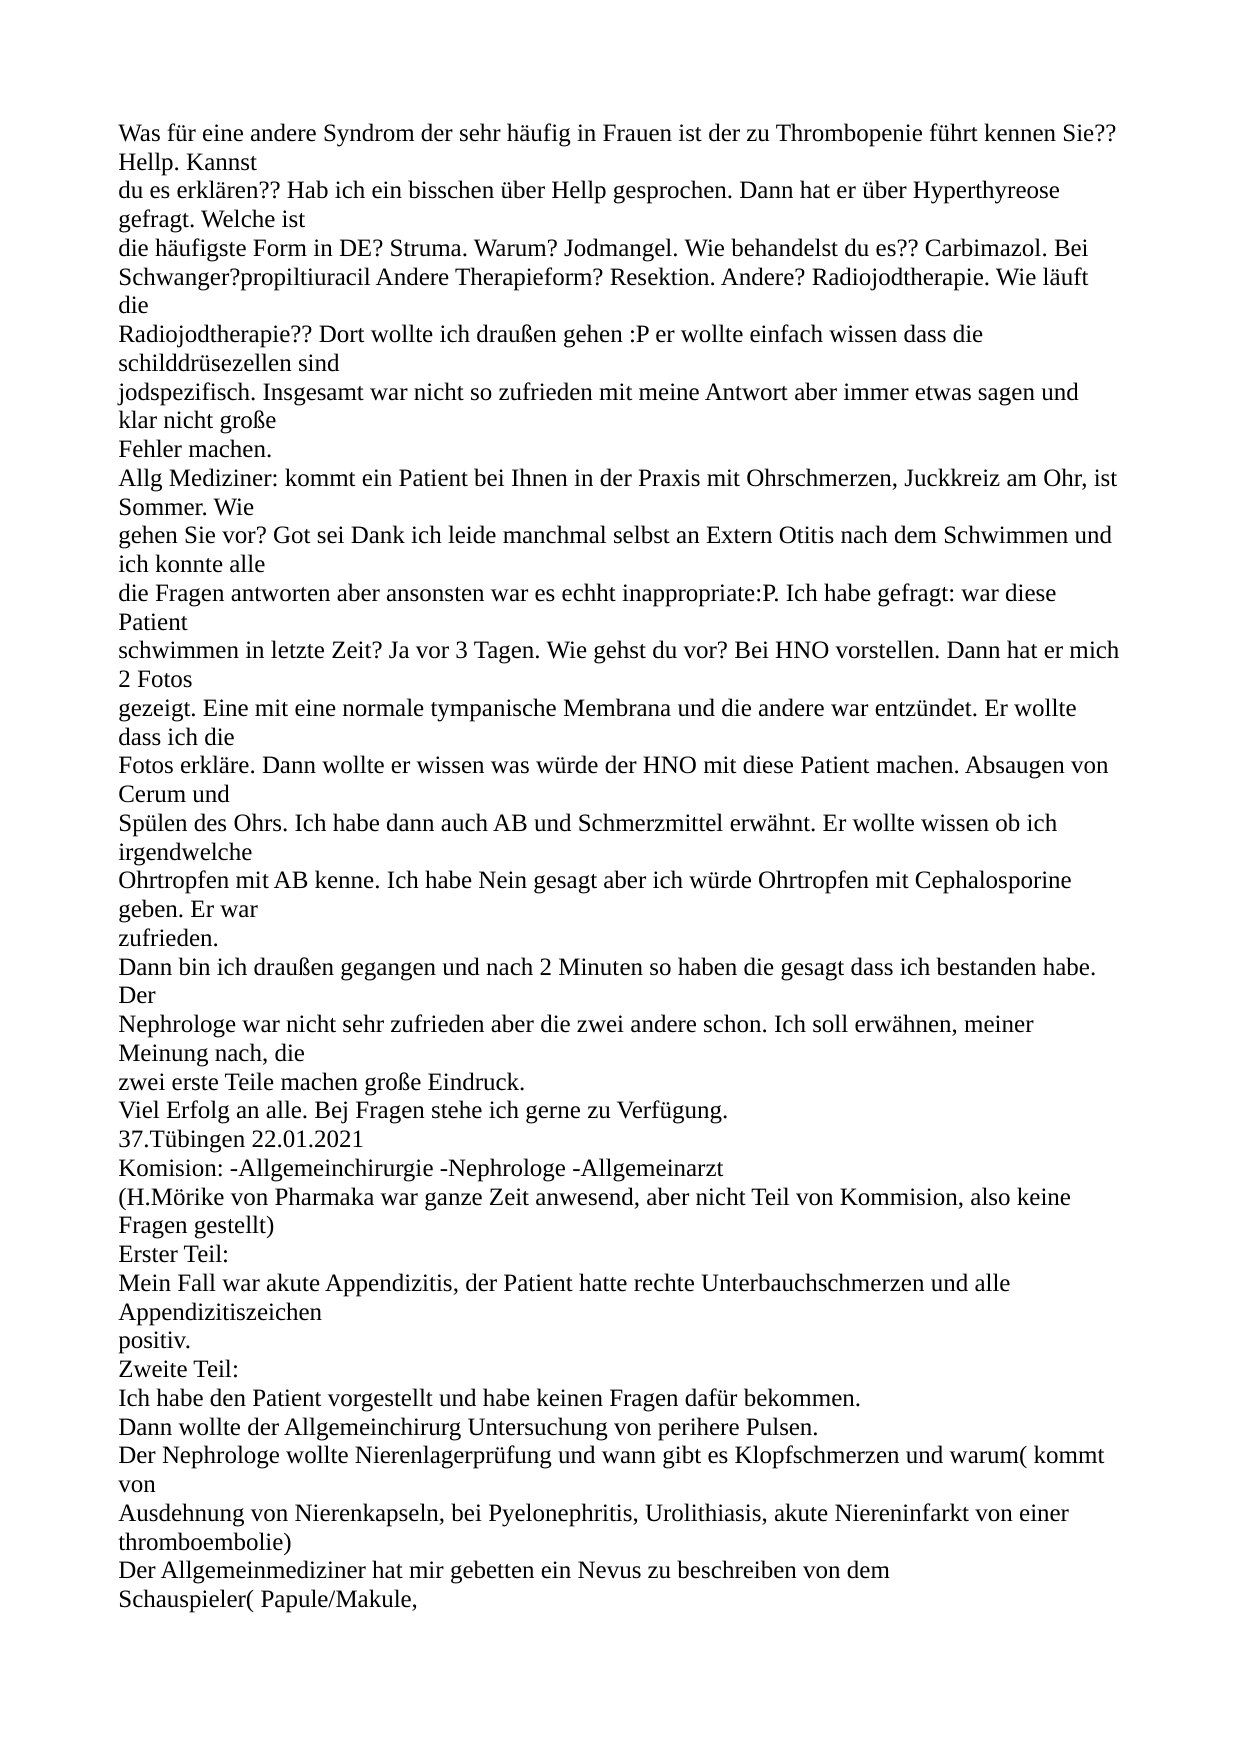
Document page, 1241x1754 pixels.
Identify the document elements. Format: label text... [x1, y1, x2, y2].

text Dann wollte der Allgemeinchirurg Untersuchung von perihere Pulsen. [118, 1412, 1122, 1441]
text Ich habe den Patient vorgestellt und habe keinen Fragen dafür bekommen. [118, 1383, 1122, 1412]
text Der Allgemeinmediziner hat mir gebetten ein Nevus zu beschreiben von dem Schauspieler( Papule/Makule, [118, 1556, 1122, 1613]
text Fehler machen. [118, 434, 1122, 463]
text Fotos erkläre. Dann wollte er wissen was würde der HNO mit diese Patient machen. Absaugen von Cerum und [118, 751, 1122, 808]
text du es erklären?? Hab ich ein bisschen über Hellp gesprochen. Dann hat er über Hyperthyreose gefragt. Welche ist [118, 176, 1122, 233]
text Viel Erfolg an alle. Bej Fragen stehe ich gerne zu Verfügung. [118, 1096, 1122, 1124]
text schwimmen in letzte Zeit? Ja vor 3 Tagen. Wie gehst du vor? Bei HNO vorstellen. Dann hat er mich 2 Fotos [118, 636, 1122, 693]
text Spülen des Ohrs. Ich habe dann auch AB und Schmerzmittel erwähnt. Er wollte wissen ob ich irgendwelche [118, 808, 1122, 866]
text Dann bin ich draußen gegangen und nach 2 Minuten so haben die gesagt dass ich bestanden habe. Der [118, 952, 1122, 1009]
text die häufigste Form in DE? Struma. Warum? Jodmangel. Wie behandelst du es?? Carbimazol. Bei [118, 233, 1122, 262]
text zwei erste Teile machen große Eindruck. [118, 1067, 1122, 1096]
text Nephrologe war nicht sehr zufrieden aber die zwei andere schon. Ich soll erwähnen, meiner Meinung nach, die [118, 1009, 1122, 1067]
text Schwanger?propiltiuracil Andere Therapieform? Resektion. Andere? Radiojodtherapie. Wie läuft die [118, 262, 1122, 319]
text gehen Sie vor? Got sei Dank ich leide manchmal selbst an Extern Otitis nach dem Schwimmen und ich konnte alle [118, 521, 1122, 578]
text zufrieden. [118, 923, 1122, 952]
text Ohrtropfen mit AB kenne. Ich habe Nein gesagt aber ich würde Ohrtropfen mit Cephalosporine geben. Er war [118, 866, 1122, 923]
text Mein Fall war akute Appendizitis, der Patient hatte rechte Unterbauchschmerzen und alle Appendizitiszeichen [118, 1268, 1122, 1326]
text Was für eine andere Syndrom der sehr häufig in Frauen ist der zu Thrombopenie führt kennen Sie?? Hellp. Kannst [118, 118, 1122, 176]
text gezeigt. Eine mit eine normale tympanische Membrana und die andere war entzündet. Er wollte dass ich die [118, 693, 1122, 751]
text die Fragen antworten aber ansonsten war es echht inappropriate:P. Ich habe gefragt: war diese Patient [118, 578, 1122, 636]
text (H.Mörike von Pharmaka war ganze Zeit anwesend, aber nicht Teil von Kommision, also keine Fragen gestellt) [118, 1182, 1122, 1239]
text 37.Tübingen 22.01.2021 [118, 1124, 1122, 1153]
text Radiojodtherapie?? Dort wollte ich draußen gehen :P er wollte einfach wissen dass die schilddrüsezellen sind [118, 319, 1122, 377]
text Allg Mediziner: kommt ein Patient bei Ihnen in der Praxis mit Ohrschmerzen, Juckkreiz am Ohr, ist Sommer. Wie [118, 463, 1122, 521]
text positiv. [118, 1326, 1122, 1354]
text Zweite Teil: [118, 1354, 1122, 1383]
text jodspezifisch. Insgesamt war nicht so zufrieden mit meine Antwort aber immer etwas sagen und klar nicht große [118, 377, 1122, 434]
text Ausdehnung von Nierenkapseln, bei Pyelonephritis, Urolithiasis, akute Niereninfarkt von einer thromboembolie) [118, 1498, 1122, 1556]
text Komision: -Allgemeinchirurgie -Nephrologe -Allgemeinarzt [118, 1153, 1122, 1182]
text Erster Teil: [118, 1239, 1122, 1268]
text Der Nephrologe wollte Nierenlagerprüfung und wann gibt es Klopfschmerzen und warum( kommt von [118, 1441, 1122, 1498]
